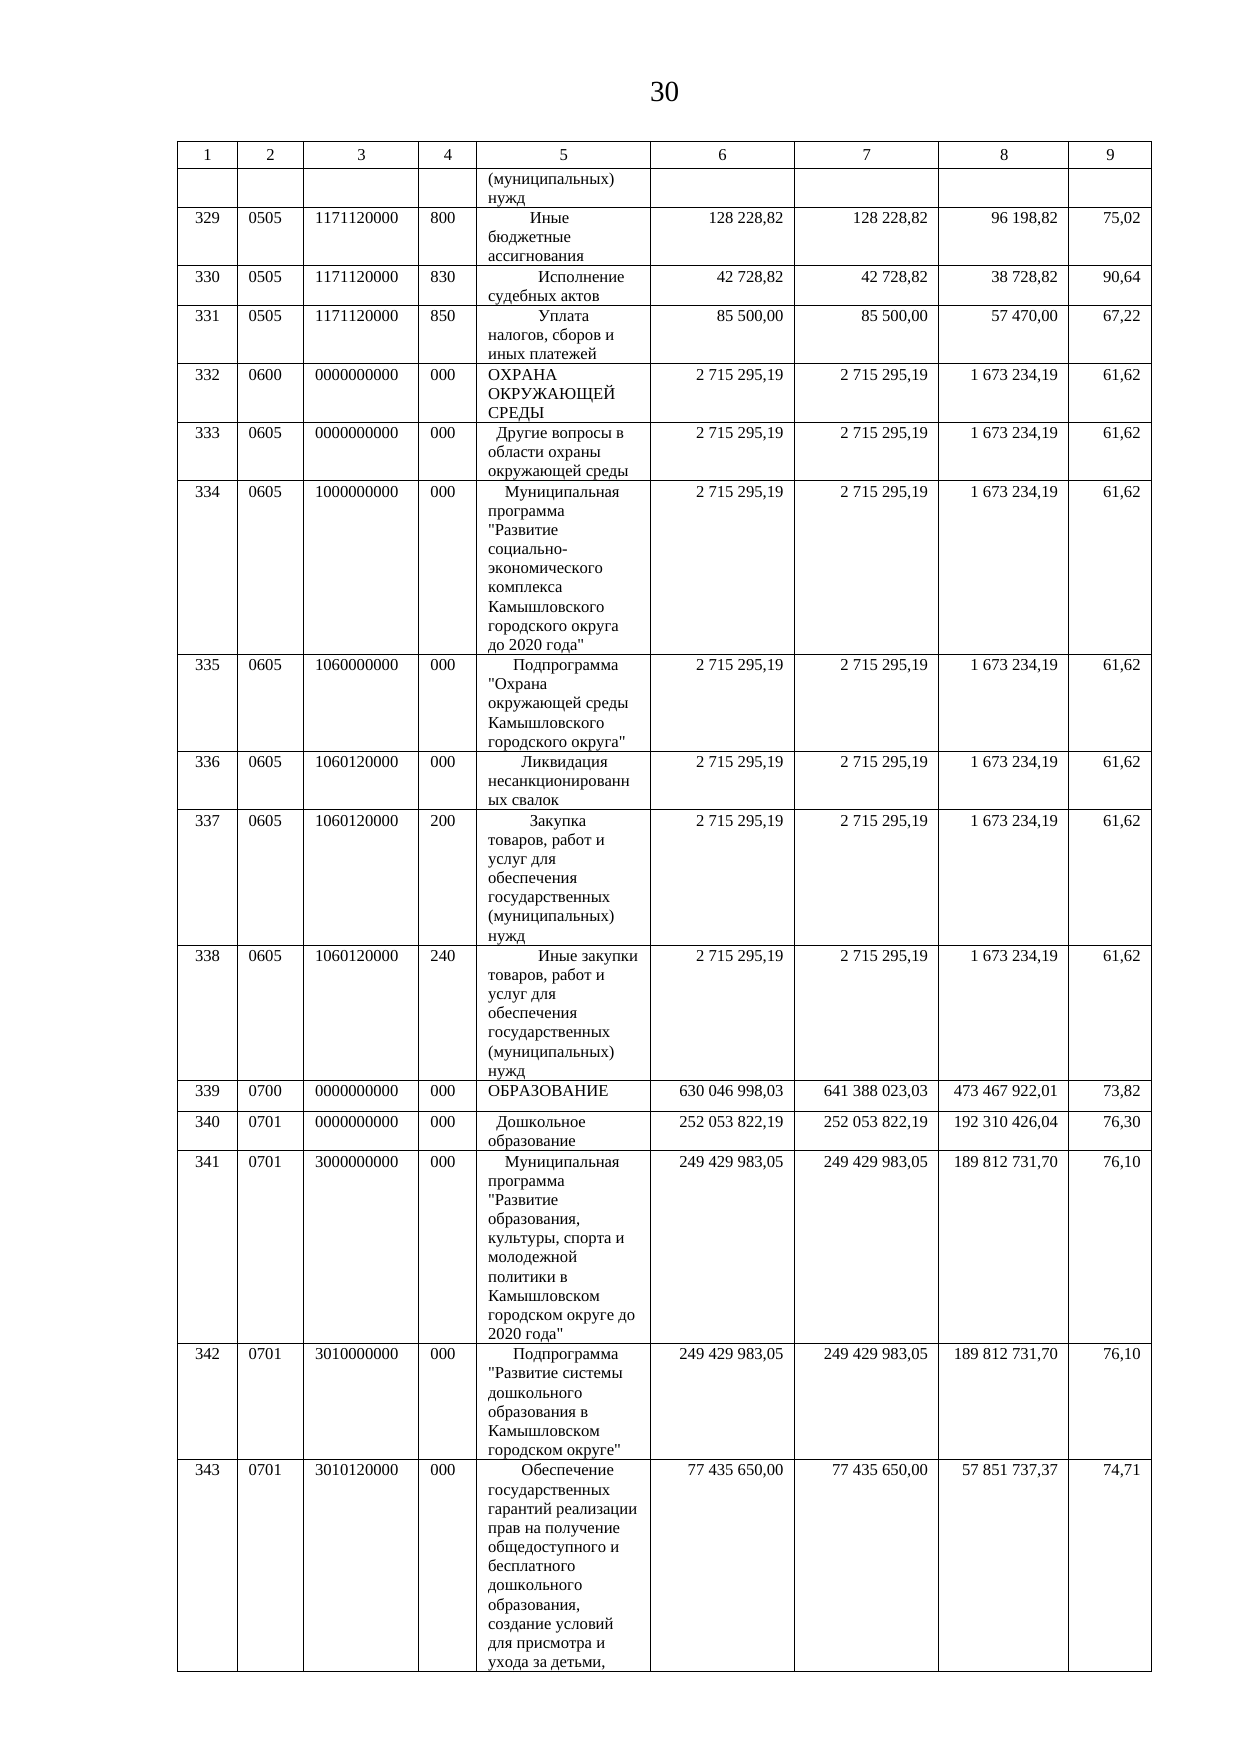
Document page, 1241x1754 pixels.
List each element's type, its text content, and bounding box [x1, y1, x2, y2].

table_cell 85 500,00 [651, 306, 794, 363]
table_cell Подпрограмма "Развитие системы дошкольного образования в Камышловском городском округе" [477, 1344, 650, 1459]
table_cell 0600 [238, 364, 303, 422]
table_cell 0701 [238, 1151, 303, 1343]
table_cell 1060120000 [304, 752, 418, 809]
table_cell 42 728,82 [651, 266, 794, 305]
table_cell [419, 169, 476, 207]
table_cell 630 046 998,03 [651, 1081, 794, 1111]
table_cell Муниципальная программа "Развитие образования, культуры, спорта и молодежной политики в Камышловском городском округе до 2020 года" [477, 1151, 650, 1343]
table_cell Подпрограмма "Охрана окружающей среды Камышловского городского округа" [477, 655, 650, 751]
table_cell 3000000000 [304, 1151, 418, 1343]
table_cell 249 429 983,05 [795, 1344, 938, 1459]
table_header 1 [178, 142, 237, 167]
table_cell 252 053 822,19 [795, 1112, 938, 1150]
table_cell 1 673 234,19 [939, 481, 1068, 654]
table_cell 74,71 [1069, 1460, 1151, 1671]
table_cell 0701 [238, 1460, 303, 1671]
table_cell 2 715 295,19 [651, 481, 794, 654]
table_cell 2 715 295,19 [795, 364, 938, 422]
table_cell 2 715 295,19 [795, 752, 938, 809]
table_header 4 [419, 142, 476, 167]
table_cell 2 715 295,19 [795, 655, 938, 751]
table_cell 61,62 [1069, 946, 1151, 1080]
table_cell 0605 [238, 423, 303, 480]
table_cell 0000000000 [304, 1112, 418, 1150]
table_cell 0605 [238, 481, 303, 654]
table_cell 0701 [238, 1344, 303, 1459]
table_cell 000 [419, 752, 476, 809]
table_cell 342 [178, 1344, 237, 1459]
table_cell 61,62 [1069, 810, 1151, 944]
table_cell 0505 [238, 266, 303, 305]
table_cell 331 [178, 306, 237, 363]
table_cell 0000000000 [304, 364, 418, 422]
table_cell 76,10 [1069, 1151, 1151, 1343]
table_cell 335 [178, 655, 237, 751]
table_cell Другие вопросы в области охраны окружающей среды [477, 423, 650, 480]
table_cell 000 [419, 364, 476, 422]
table_cell 1171120000 [304, 208, 418, 265]
table_cell 90,64 [1069, 266, 1151, 305]
table_header 2 [238, 142, 303, 167]
table_cell 000 [419, 1344, 476, 1459]
table_cell Уплата налогов, сборов и иных платежей [477, 306, 650, 363]
table_cell 0505 [238, 208, 303, 265]
table_cell [651, 169, 794, 207]
table_cell [939, 169, 1068, 207]
table_cell Муниципальная программа "Развитие социально-экономического комплекса Камышловского городского округа до 2020 года" [477, 481, 650, 654]
table_cell 339 [178, 1081, 237, 1111]
table_cell 189 812 731,70 [939, 1344, 1068, 1459]
table_cell [1069, 169, 1151, 207]
table_cell 0505 [238, 306, 303, 363]
table_header 7 [795, 142, 938, 167]
table_cell Ликвидация несанкционированных свалок [477, 752, 650, 809]
table_cell 0605 [238, 752, 303, 809]
table_cell 61,62 [1069, 481, 1151, 654]
table_cell 96 198,82 [939, 208, 1068, 265]
table_cell 128 228,82 [651, 208, 794, 265]
table_cell 61,62 [1069, 423, 1151, 480]
table_cell 2 715 295,19 [651, 810, 794, 944]
table_cell 1 673 234,19 [939, 946, 1068, 1080]
table_cell 000 [419, 1081, 476, 1111]
table_cell 61,62 [1069, 655, 1151, 751]
table_cell 0701 [238, 1112, 303, 1150]
table_cell 2 715 295,19 [795, 810, 938, 944]
table_cell 1 673 234,19 [939, 810, 1068, 944]
table_header 6 [651, 142, 794, 167]
table_cell Дошкольное образование [477, 1112, 650, 1150]
table_cell 1 673 234,19 [939, 655, 1068, 751]
table_cell 77 435 650,00 [795, 1460, 938, 1671]
table_cell 0000000000 [304, 423, 418, 480]
table_cell 000 [419, 1112, 476, 1150]
table_cell 76,30 [1069, 1112, 1151, 1150]
table_cell ОБРАЗОВАНИЕ [477, 1081, 650, 1111]
table_cell [238, 169, 303, 207]
table_cell 249 429 983,05 [795, 1151, 938, 1343]
table_cell 249 429 983,05 [651, 1344, 794, 1459]
table_cell 252 053 822,19 [651, 1112, 794, 1150]
table_cell 850 [419, 306, 476, 363]
table_header 5 [477, 142, 650, 167]
table_cell 330 [178, 266, 237, 305]
table_cell 240 [419, 946, 476, 1080]
table_cell ОХРАНА ОКРУЖАЮЩЕЙ СРЕДЫ [477, 364, 650, 422]
table_cell 128 228,82 [795, 208, 938, 265]
table_cell 2 715 295,19 [651, 364, 794, 422]
table_cell 2 715 295,19 [651, 752, 794, 809]
table_cell 336 [178, 752, 237, 809]
table_cell 641 388 023,03 [795, 1081, 938, 1111]
table_cell 2 715 295,19 [795, 423, 938, 480]
table_cell 38 728,82 [939, 266, 1068, 305]
table_cell 57 470,00 [939, 306, 1068, 363]
table_cell 1 673 234,19 [939, 752, 1068, 809]
table_cell 2 715 295,19 [651, 946, 794, 1080]
table_cell 73,82 [1069, 1081, 1151, 1111]
table_header 3 [304, 142, 418, 167]
table_cell 830 [419, 266, 476, 305]
table_cell 189 812 731,70 [939, 1151, 1068, 1343]
table_cell 800 [419, 208, 476, 265]
table_cell 2 715 295,19 [795, 946, 938, 1080]
table_cell 1000000000 [304, 481, 418, 654]
table_cell 0605 [238, 946, 303, 1080]
table_cell 473 467 922,01 [939, 1081, 1068, 1111]
table_cell 343 [178, 1460, 237, 1671]
table_cell 76,10 [1069, 1344, 1151, 1459]
table_cell 341 [178, 1151, 237, 1343]
table_cell 1060000000 [304, 655, 418, 751]
table_cell Иные закупки товаров, работ и услуг для обеспечения государственных (муниципальных) нужд [477, 946, 650, 1080]
table_cell 75,02 [1069, 208, 1151, 265]
table_cell 000 [419, 1460, 476, 1671]
table_cell 000 [419, 655, 476, 751]
table_cell Исполнение судебных актов [477, 266, 650, 305]
table_cell 0000000000 [304, 1081, 418, 1111]
table_cell 200 [419, 810, 476, 944]
table_cell [178, 169, 237, 207]
table_header 8 [939, 142, 1068, 167]
table_cell 000 [419, 423, 476, 480]
table_cell 0700 [238, 1081, 303, 1111]
table_cell 2 715 295,19 [651, 655, 794, 751]
table_cell 3010120000 [304, 1460, 418, 1671]
table_cell 249 429 983,05 [651, 1151, 794, 1343]
table_cell 1060120000 [304, 810, 418, 944]
table_cell 1 673 234,19 [939, 364, 1068, 422]
table_cell 61,62 [1069, 752, 1151, 809]
table_cell 77 435 650,00 [651, 1460, 794, 1671]
table_cell 0605 [238, 810, 303, 944]
table_cell 1060120000 [304, 946, 418, 1080]
table_cell 42 728,82 [795, 266, 938, 305]
table_cell 340 [178, 1112, 237, 1150]
table_cell 337 [178, 810, 237, 944]
table_cell 85 500,00 [795, 306, 938, 363]
table_header 9 [1069, 142, 1151, 167]
table_cell Обеспечение государственных гарантий реализации прав на получение общедоступного и бесплатного дошкольного образования, создание условий для присмотра и ухода за детьми, [477, 1460, 650, 1671]
table_cell 61,62 [1069, 364, 1151, 422]
table_cell 0605 [238, 655, 303, 751]
table_cell 57 851 737,37 [939, 1460, 1068, 1671]
table_cell [795, 169, 938, 207]
table_cell 2 715 295,19 [651, 423, 794, 480]
table_cell 000 [419, 481, 476, 654]
table_cell 338 [178, 946, 237, 1080]
table_cell Иные бюджетные ассигнования [477, 208, 650, 265]
table_cell 333 [178, 423, 237, 480]
table_cell 3010000000 [304, 1344, 418, 1459]
table_cell 2 715 295,19 [795, 481, 938, 654]
table_cell 1 673 234,19 [939, 423, 1068, 480]
table_cell 1171120000 [304, 266, 418, 305]
table_cell 67,22 [1069, 306, 1151, 363]
table_cell [304, 169, 418, 207]
table_cell 334 [178, 481, 237, 654]
table_cell 192 310 426,04 [939, 1112, 1068, 1150]
table_cell 332 [178, 364, 237, 422]
table_cell Закупка товаров, работ и услуг для обеспечения государственных (муниципальных) нужд [477, 810, 650, 944]
table_cell (муниципальных) нужд [477, 169, 650, 207]
table_cell 1171120000 [304, 306, 418, 363]
table_cell 329 [178, 208, 237, 265]
table_cell 000 [419, 1151, 476, 1343]
